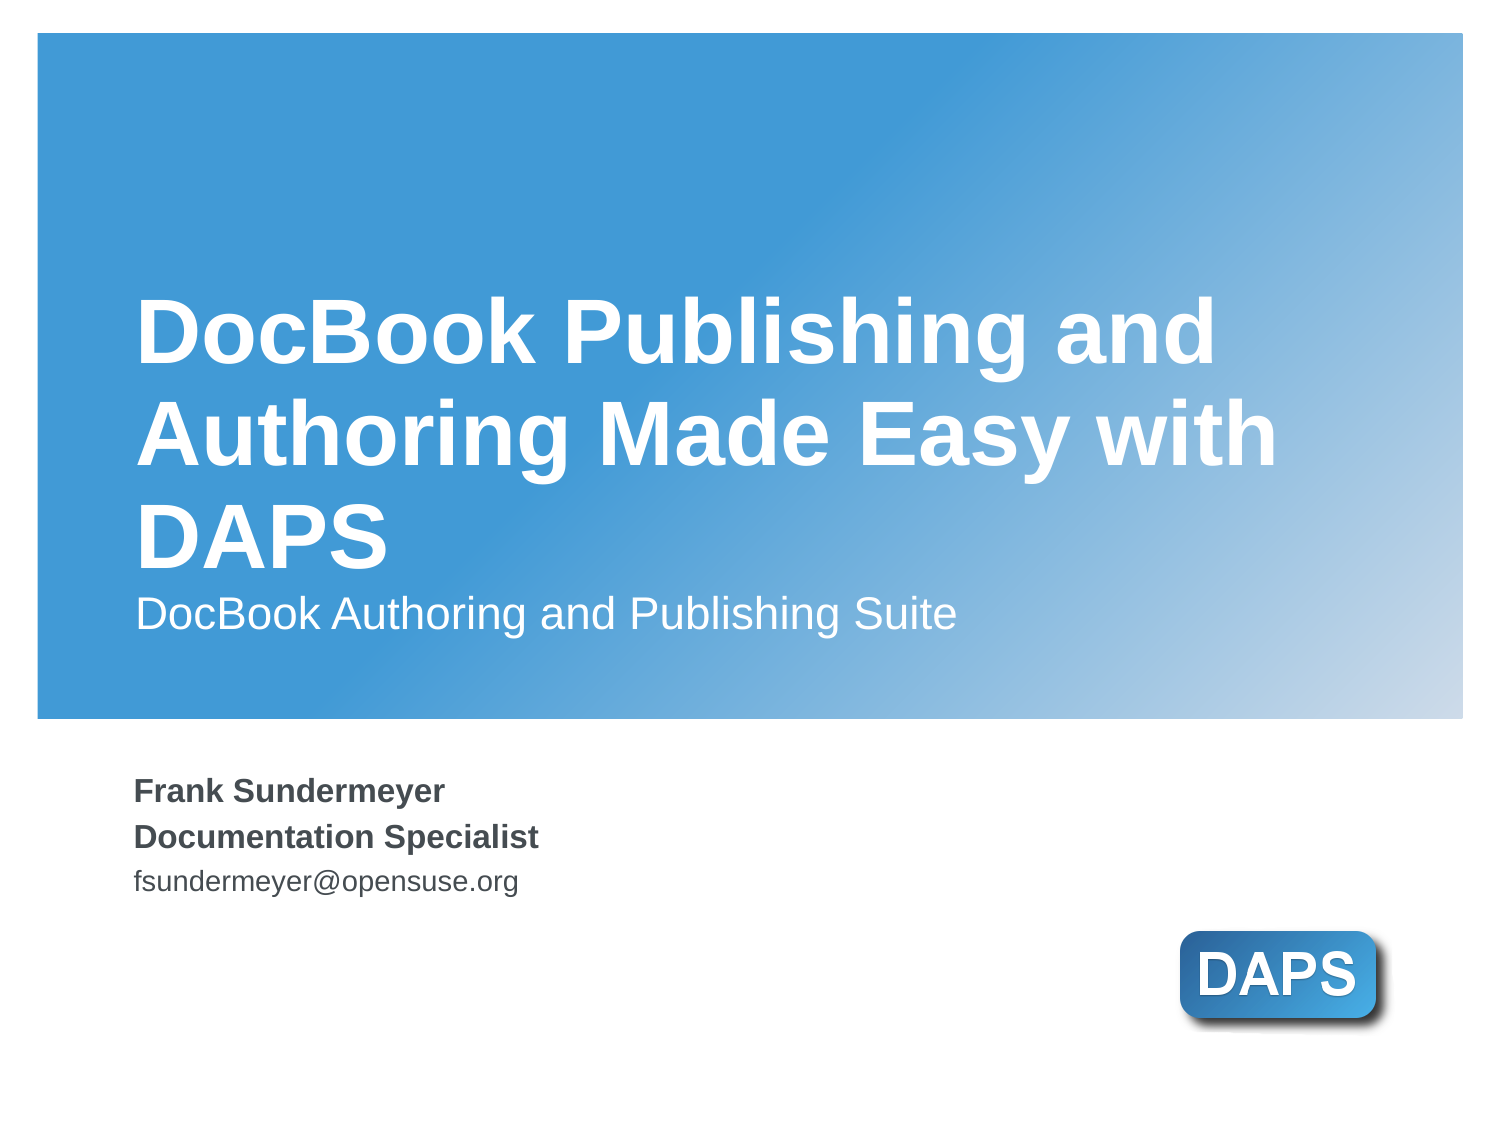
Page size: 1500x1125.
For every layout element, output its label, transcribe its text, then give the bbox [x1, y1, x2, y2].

picture [1173, 924, 1398, 1040]
subtitle Frank Sundermeyer Documentation Specialist fsundermeyer@opensuse.org [133, 772, 758, 1073]
title DocBook Publishing and Authoring Made Easy with DAPS DocBook Authoring and Publishing Suite [135, 280, 1409, 640]
